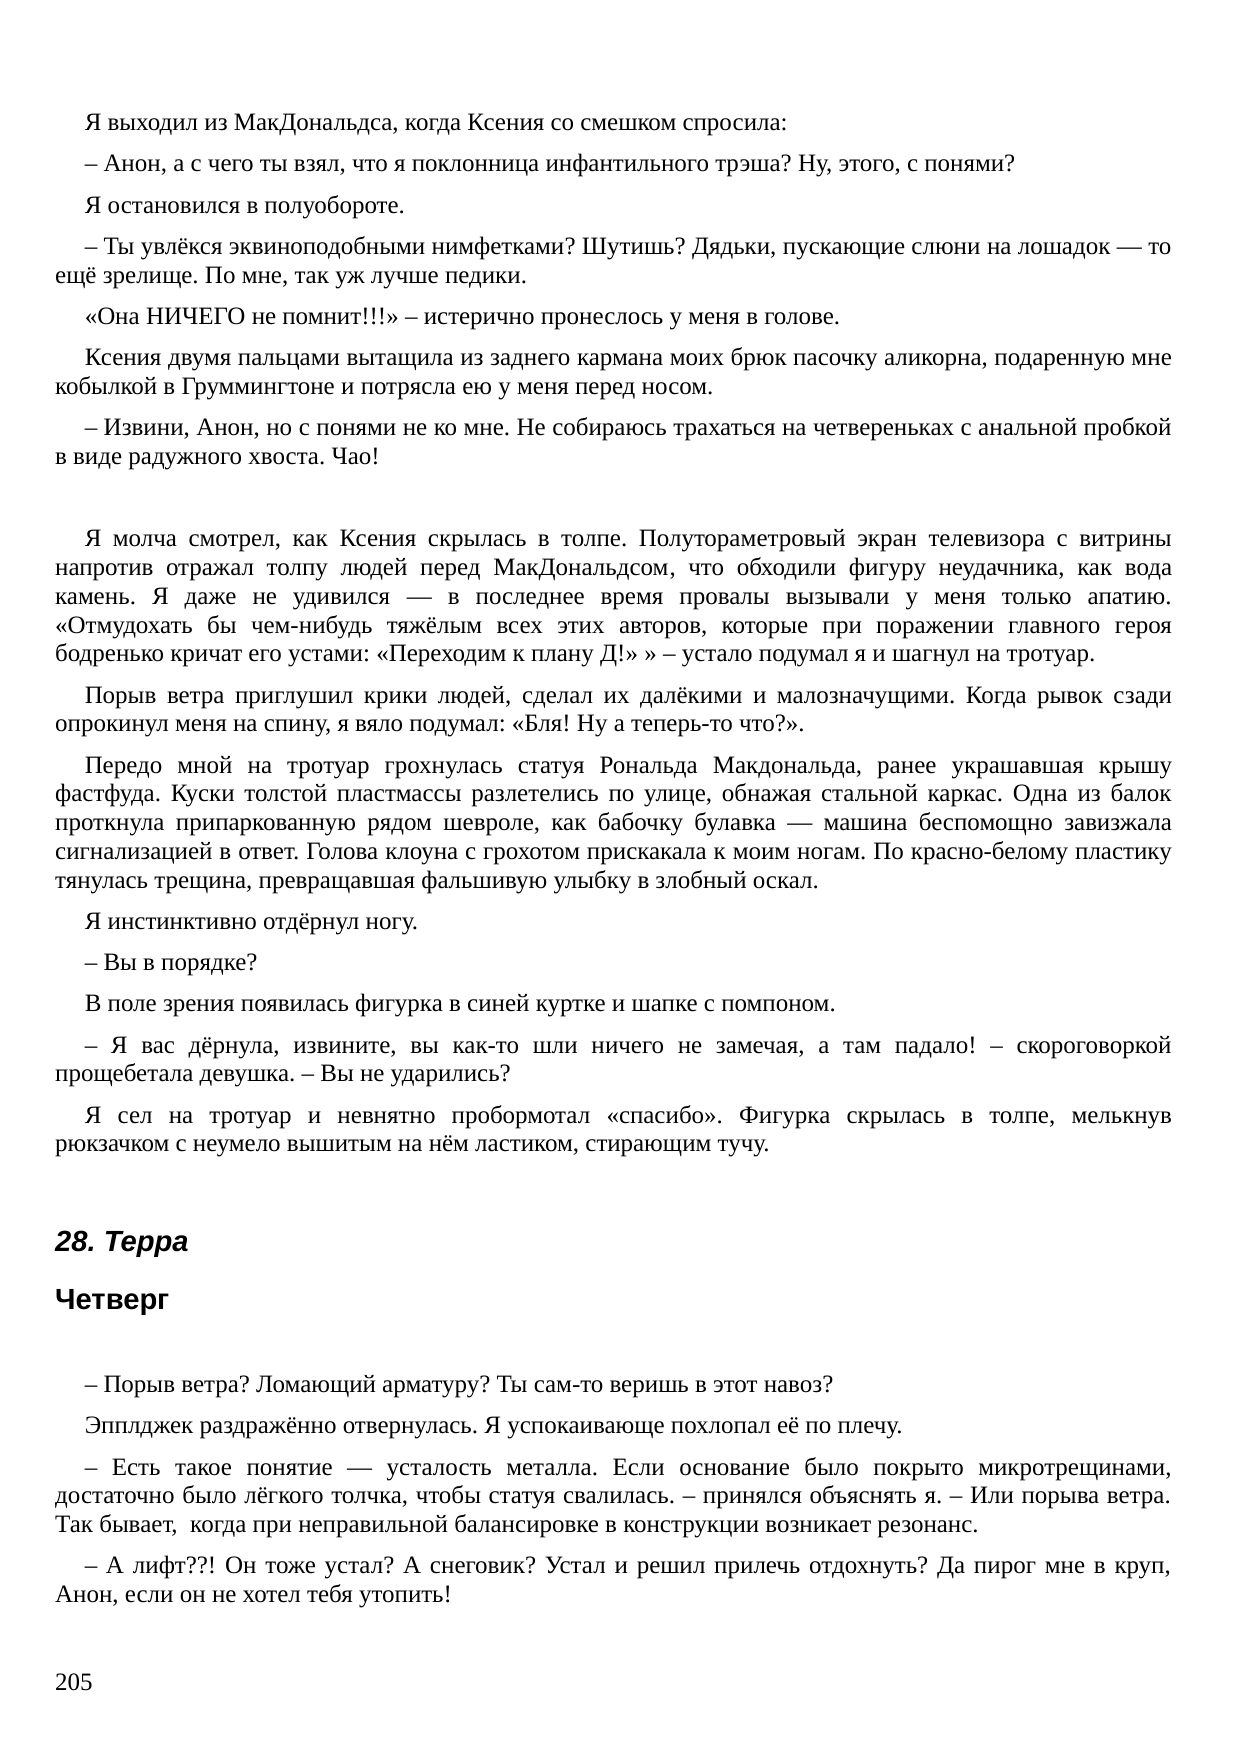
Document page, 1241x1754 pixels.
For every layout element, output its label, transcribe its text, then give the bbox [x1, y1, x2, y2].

subtitle 28. Терра [55, 1223, 1173, 1257]
text – А лифт??! Он тоже устал? А снеговик? Устал и решил прилечь отдохнуть? Да пирог мне в круп, Анон, если он не хотел тебя утопить! [55, 1551, 1173, 1608]
text Передо мной на тротуар грохнулась статуя Рональда Макдональда, ранее украшавшая крышу фастфуда. Куски толстой пластмассы разлетелись по улице, обнажая стальной каркас. Одна из балок проткнула припаркованную рядом шевроле, как бабочку булавка — машина беспомощно завизжала сигнализацией в ответ. Голова клоуна с грохотом прискакала к моим ногам. По красно-белому пластику тянулась трещина, превращавшая фальшивую улыбку в злобный оскал. [55, 750, 1173, 893]
subtitle Четверг [55, 1282, 1173, 1316]
text Я сел на тротуар и невнятно пробормотал «спасибо». Фигурка скрылась в толпе, мелькнув рюкзачком с неумело вышитым на нём ластиком, стирающим тучу. [55, 1100, 1173, 1157]
text – Ты увлёкся эквиноподобными нимфетками? Шутишь? Дядьки, пускающие слюни на лошадок — то ещё зрелище. По мне, так уж лучше педики. [55, 231, 1173, 288]
text Порыв ветра приглушил крики людей, сделал их далёкими и малозначущими. Когда рывок сзади опрокинул меня на спину, я вяло подумал: «Бля! Ну а теперь-то что?». [55, 680, 1173, 737]
text В поле зрения появилась фигурка в синей куртке и шапке с помпоном. [55, 988, 1173, 1017]
text – Порыв ветра? Ломающий арматуру? Ты сам-то веришь в этот навоз? [55, 1369, 1173, 1398]
text Я инстинктивно отдёрнул ногу. [55, 906, 1173, 935]
text «Она НИЧЕГО не помнит!!!» – истерично пронеслось у меня в голове. [55, 301, 1173, 330]
text – Я вас дёрнула, извините, вы как-то шли ничего не замечая, а там падало! – скороговоркой прощебетала девушка. – Вы не ударились? [55, 1030, 1173, 1087]
text Ксения двумя пальцами вытащила из заднего кармана моих брюк пасочку аликорна, подаренную мне кобылкой в Груммингтоне и потрясла ею у меня перед носом. [55, 342, 1173, 400]
text – Анон, а с чего ты взял, что я поклонница инфантильного трэша? Ну, этого, с понями? [55, 148, 1173, 177]
text – Есть такое понятие — усталость металла. Если основание было покрыто микротрещинами, достаточно было лёгкого толчка, чтобы статуя свалилась. – принялся объяснять я. – Или порыва ветра. Так бывает, когда при неправильной балансировке в конструкции возникает резонанс. [55, 1452, 1173, 1538]
text Я молча смотрел, как Ксения скрылась в толпе. Полутораметровый экран телевизора с витрины напротив отражал толпу людей перед МакДональдсом, что обходили фигуру неудачника, как вода камень. Я даже не удивился — в последнее время провалы вызывали у меня только апатию. «Отмудохать бы чем-нибудь тяжёлым всех этих авторов, которые при поражении главного героя бодренько кричат его устами: «Переходим к плану Д!» » – устало подумал я и шагнул на тротуар. [55, 523, 1173, 667]
text Я выходил из МакДональдса, когда Ксения со смешком спросила: [55, 107, 1173, 136]
text – Вы в порядке? [55, 947, 1173, 976]
text – Извини, Анон, но с понями не ко мне. Не собираюсь трахаться на четвереньках с анальной пробкой в виде радужного хвоста. Чао! [55, 412, 1173, 470]
text Я остановился в полуобороте. [55, 190, 1173, 218]
text Эпплджек раздражённо отвернулась. Я успокаивающе похлопал её по плечу. [55, 1411, 1173, 1439]
